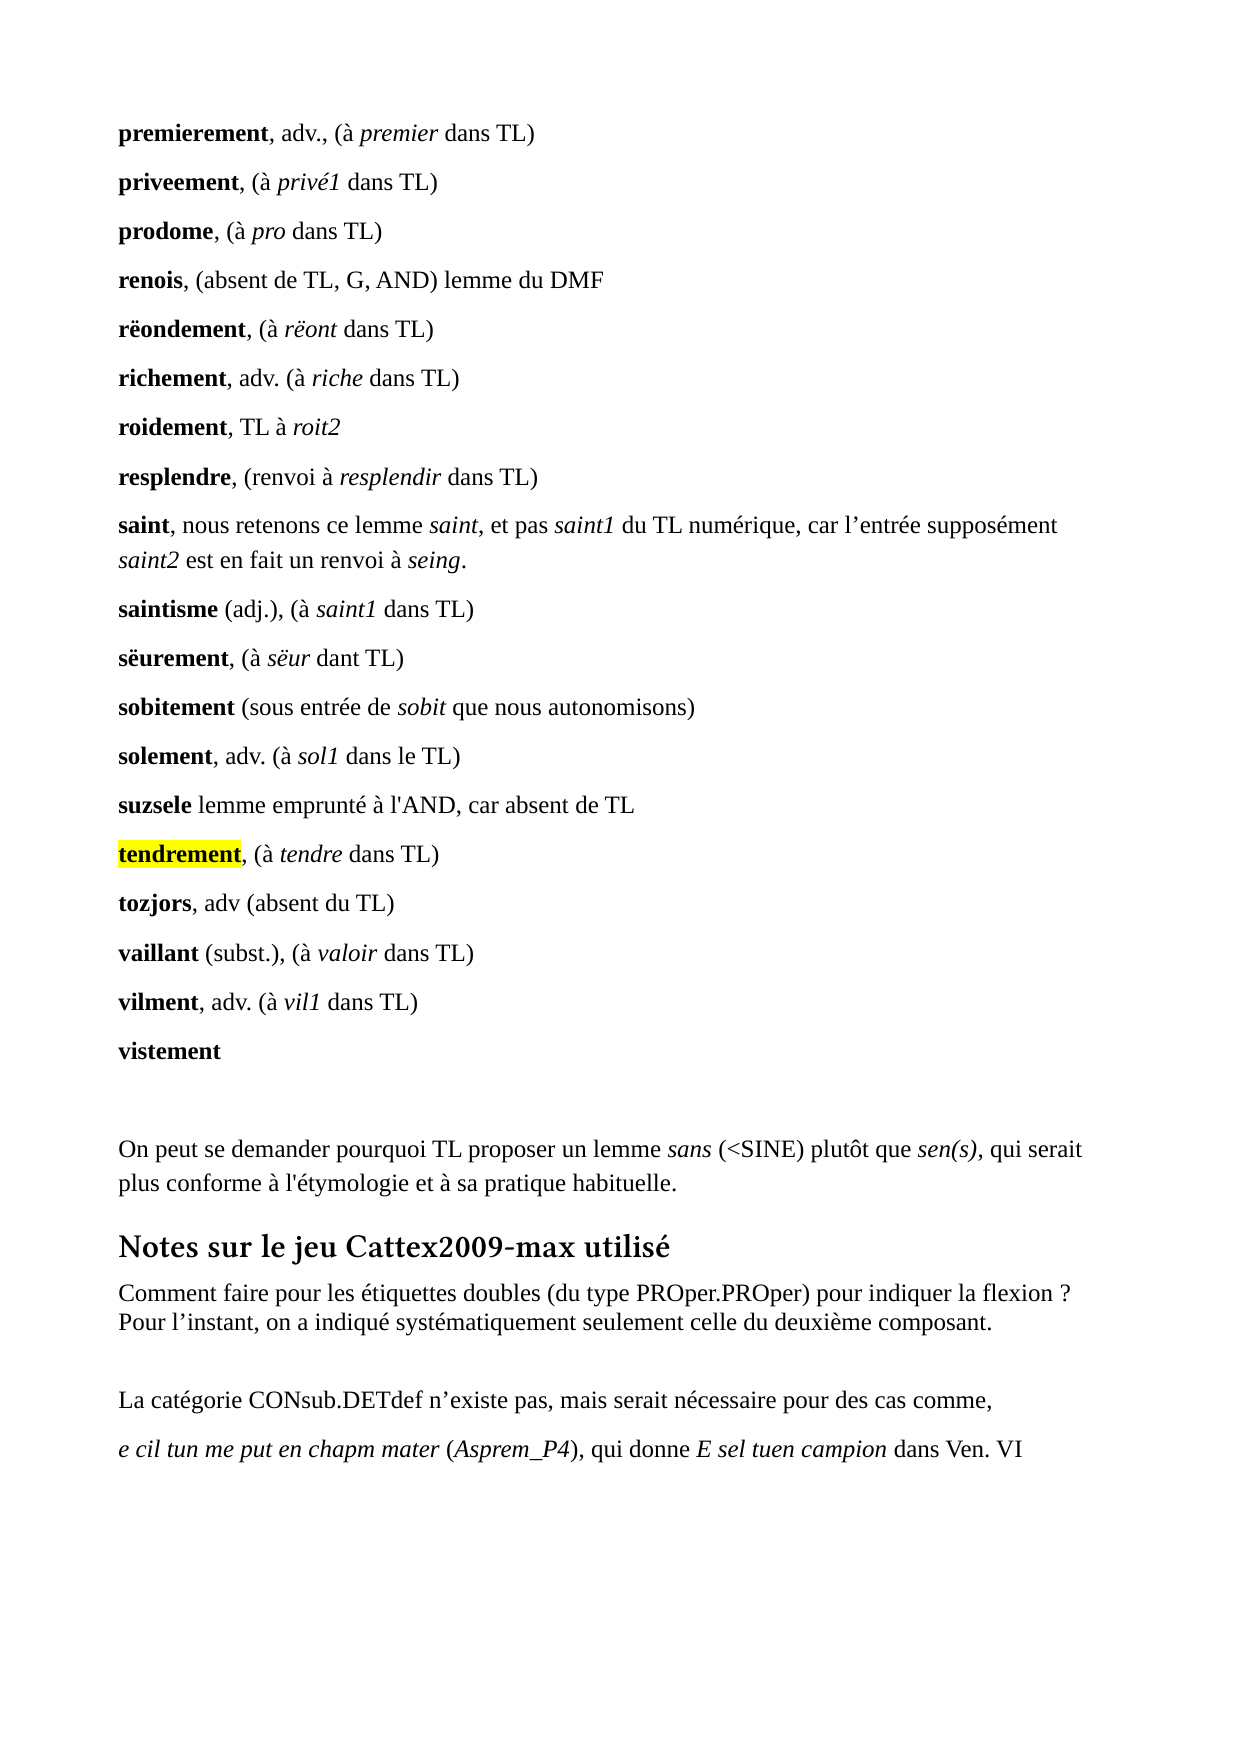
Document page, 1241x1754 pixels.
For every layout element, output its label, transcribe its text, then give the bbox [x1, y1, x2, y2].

text sobitement (sous entrée de sobit que nous autonomisons) [118, 692, 1122, 721]
text saintisme (adj.), (à saint1 dans TL) [118, 594, 1122, 623]
text tendrement, (à tendre dans TL) [118, 839, 1122, 868]
text sëurement, (à sëur dant TL) [118, 643, 1122, 672]
subtitle Notes sur le jeu Cattex2009-max utilisé [118, 1228, 1122, 1266]
text solement, adv. (à sol1 dans le TL) [118, 741, 1122, 770]
text On peut se demander pourquoi TL proposer un lemme sans (<SINE) plutôt que sen(s), qui serait plus conforme à l'étymologie et à sa pratique habituelle. [118, 1134, 1122, 1197]
text Comment faire pour les étiquettes doubles (du type PROper.PROper) pour indiquer la flexion ? Pour l’instant, on a indiqué systématiquement seulement celle du deuxième composant. [118, 1278, 1122, 1336]
text e cil tun me put en chapm mater (Asprem_P4), qui donne E sel tuen campion dans Ven. VI [118, 1434, 1122, 1463]
text premierement, adv., (à premier dans TL) [118, 118, 1122, 147]
text priveement, (à privé1 dans TL) [118, 167, 1122, 196]
text La catégorie CONsub.DETdef n’existe pas, mais serait nécessaire pour des cas comme, [118, 1385, 1122, 1414]
text tozjors, adv (absent du TL) [118, 888, 1122, 917]
text vaillant (subst.), (à valoir dans TL) [118, 938, 1122, 966]
text suzsele lemme emprunté à l'AND, car absent de TL [118, 790, 1122, 819]
text vistement [118, 1036, 1122, 1064]
text resplendre, (renvoi à resplendir dans TL) [118, 462, 1122, 490]
text prodome, (à pro dans TL) [118, 216, 1122, 245]
text vilment, adv. (à vil1 dans TL) [118, 987, 1122, 1015]
text rëondement, (à rëont dans TL) [118, 314, 1122, 343]
text saint, nous retenons ce lemme saint, et pas saint1 du TL numérique, car l’entrée supposément saint2 est en fait un renvoi à seing. [118, 511, 1122, 574]
text richement, adv. (à riche dans TL) [118, 363, 1122, 392]
text roidement, TL à roit2 [118, 412, 1122, 441]
text renois, (absent de TL, G, AND) lemme du DMF [118, 265, 1122, 294]
